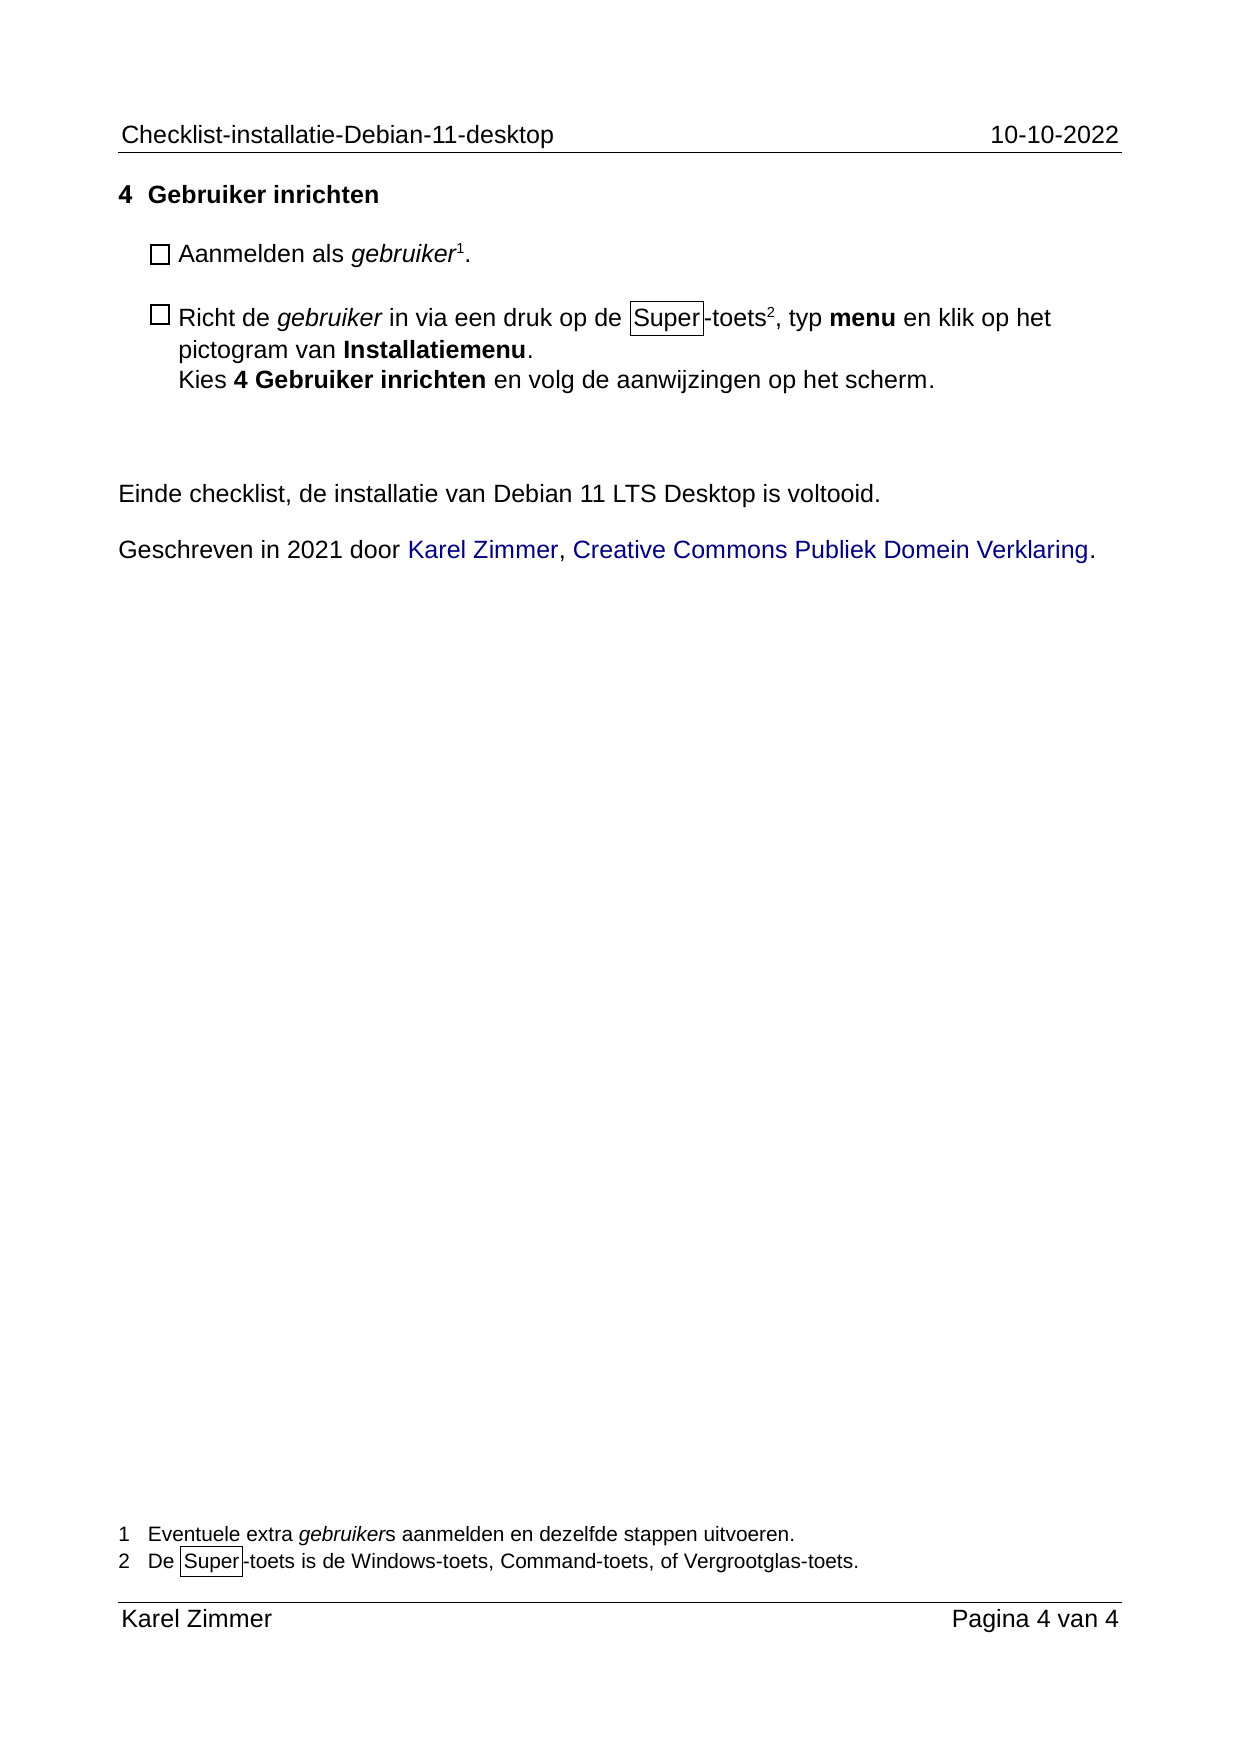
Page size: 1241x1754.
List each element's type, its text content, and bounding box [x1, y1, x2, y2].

text Geschreven in 2021 door Karel Zimmer, Creative Commons Publiek Domein Verklaring. [118, 536, 1122, 563]
table_header [141, 239, 177, 269]
table_cell Kies 4 Gebruiker inrichten en volg de aanwijzingen op het scherm. [177, 365, 1122, 395]
table_cell [141, 300, 177, 365]
table_cell [141, 269, 177, 300]
table_cell Richt de gebruiker in via een druk op de Super-toets, typ menu en klik op het pictogram van Installatiemenu. [177, 300, 1122, 365]
list Gebruiker inrichten [118, 177, 1122, 211]
table_cell [141, 365, 177, 395]
table_header Aanmelden als gebruiker. [177, 239, 1122, 269]
table_cell [177, 269, 1122, 300]
text Einde checklist, de installatie van Debian 11 LTS Desktop is voltooid. [118, 479, 1122, 507]
